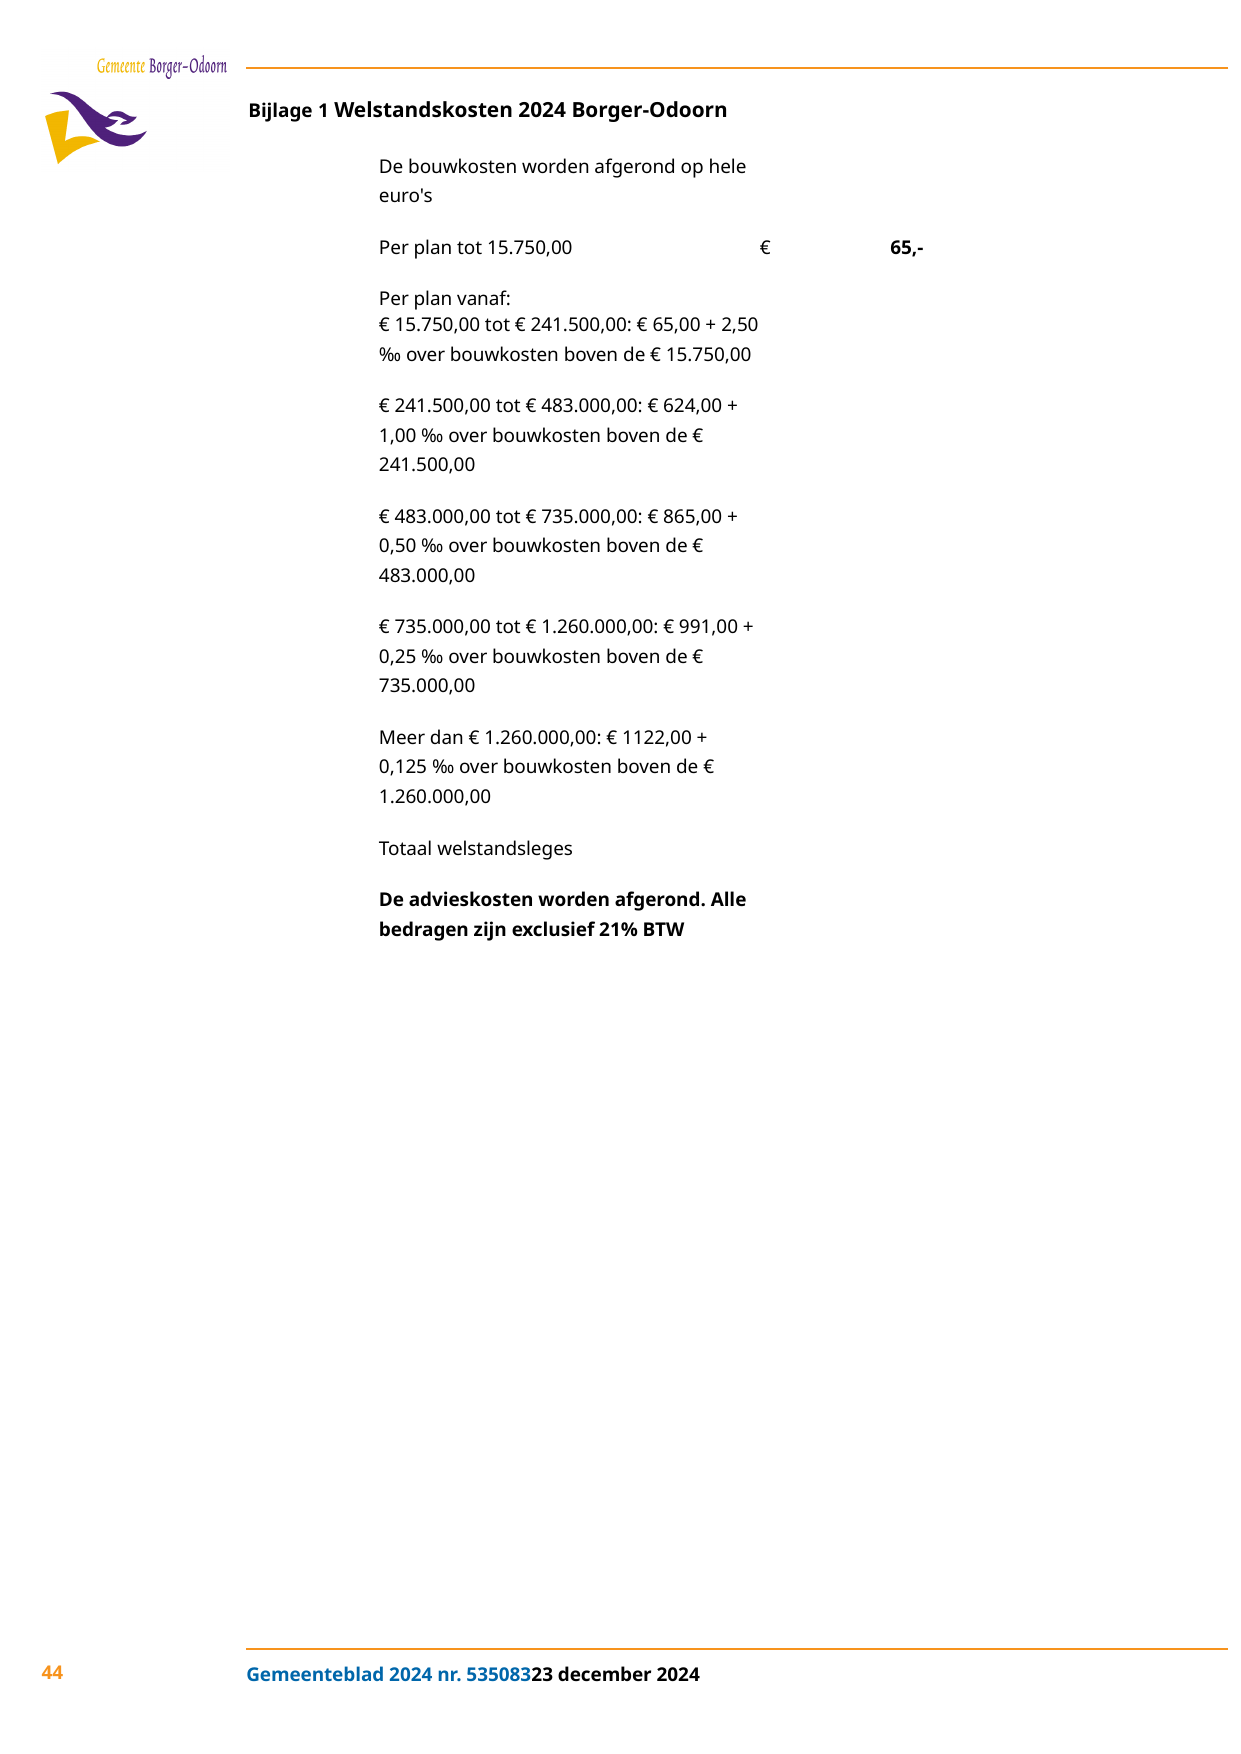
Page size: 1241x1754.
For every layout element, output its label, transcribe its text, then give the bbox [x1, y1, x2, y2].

table_cell [248, 861, 379, 886]
table_cell Per plan vanaf: [379, 286, 759, 311]
table_cell [379, 367, 759, 392]
table_cell [379, 477, 759, 503]
table_cell [248, 286, 379, 311]
table_cell [1021, 503, 1152, 588]
table_cell [760, 886, 890, 942]
table_cell [248, 886, 379, 942]
table_cell [248, 588, 379, 613]
table_cell [890, 503, 1021, 588]
table_cell [760, 699, 890, 724]
table_cell [379, 699, 759, 724]
table_cell 65,- [890, 234, 1021, 260]
table_cell [890, 809, 1021, 835]
table_cell [760, 260, 890, 286]
table_header [1021, 153, 1152, 208]
table_cell [890, 699, 1021, 724]
table_cell [1021, 286, 1152, 311]
table_cell [760, 311, 890, 367]
table_cell [890, 286, 1021, 311]
table_cell [248, 311, 379, 367]
table_header [248, 153, 379, 208]
table_cell [760, 861, 890, 886]
table_cell € 735.000,00 tot € 1.260.000,00: € 991,00 + 0,25 ‰ over bouwkosten boven de € 735.000,00 [379, 614, 759, 698]
table_cell [248, 234, 379, 260]
table_cell [248, 699, 379, 724]
table_cell [760, 503, 890, 588]
table_cell [890, 367, 1021, 392]
picture [41, 47, 231, 172]
table_cell [760, 477, 890, 503]
table_cell [1021, 367, 1152, 392]
table_cell [760, 367, 890, 392]
table_cell [760, 208, 890, 234]
table_cell [1021, 699, 1152, 724]
table_header [890, 153, 1021, 208]
table_cell [1021, 861, 1152, 886]
table_cell [1021, 588, 1152, 613]
text Bijlage 1 Welstandskosten 2024 Borger-Odoorn [248, 95, 1152, 123]
table_cell [248, 260, 379, 286]
table_header [760, 153, 890, 208]
table_cell [1021, 234, 1152, 260]
table_cell Totaal welstandsleges [379, 835, 759, 861]
table_cell [890, 392, 1021, 477]
table_cell [1021, 260, 1152, 286]
table_header De bouwkosten worden afgerond op hele euro's [379, 153, 759, 208]
table_cell [379, 861, 759, 886]
table_cell [890, 835, 1021, 861]
table_cell [890, 614, 1021, 698]
table_cell [1021, 392, 1152, 477]
table_cell [248, 477, 379, 503]
table_cell € 15.750,00 tot € 241.500,00: € 65,00 + 2,50 ‰ over bouwkosten boven de € 15.750,00 [379, 311, 759, 367]
table_cell [890, 861, 1021, 886]
table_cell [890, 886, 1021, 942]
table_cell [248, 809, 379, 835]
table_cell [248, 503, 379, 588]
table_cell [760, 724, 890, 809]
table_cell [248, 208, 379, 234]
table_cell [1021, 477, 1152, 503]
table_cell [760, 392, 890, 477]
table_cell [890, 477, 1021, 503]
table_cell [890, 208, 1021, 234]
table_cell [248, 835, 379, 861]
table_cell [890, 724, 1021, 809]
table_cell [760, 614, 890, 698]
table_cell [890, 311, 1021, 367]
table_cell [1021, 311, 1152, 367]
table_cell [248, 614, 379, 698]
table_cell [1021, 208, 1152, 234]
table_cell De advieskosten worden afgerond. Alle bedragen zijn exclusief 21% BTW [379, 886, 759, 942]
table_cell [1021, 614, 1152, 698]
table_cell [379, 208, 759, 234]
table_cell [379, 809, 759, 835]
table_cell € 241.500,00 tot € 483.000,00: € 624,00 + 1,00 ‰ over bouwkosten boven de € 241.500,00 [379, 392, 759, 477]
table_cell [890, 260, 1021, 286]
table_cell € 483.000,00 tot € 735.000,00: € 865,00 + 0,50 ‰ over bouwkosten boven de € 483.000,00 [379, 503, 759, 588]
table_cell [1021, 809, 1152, 835]
table_cell Per plan tot 15.750,00 [379, 234, 759, 260]
table_cell [1021, 724, 1152, 809]
table_cell [379, 260, 759, 286]
table_cell [248, 392, 379, 477]
table_cell [1021, 886, 1152, 942]
table_cell [248, 367, 379, 392]
table_cell € [760, 234, 890, 260]
table_cell [760, 809, 890, 835]
table_cell [890, 588, 1021, 613]
table_cell [1021, 835, 1152, 861]
table_cell [760, 286, 890, 311]
table_cell [760, 835, 890, 861]
table_cell Meer dan € 1.260.000,00: € 1122,00 + 0,125 ‰ over bouwkosten boven de € 1.260.000,00 [379, 724, 759, 809]
table_cell [248, 724, 379, 809]
table_cell [760, 588, 890, 613]
table_cell [379, 588, 759, 613]
